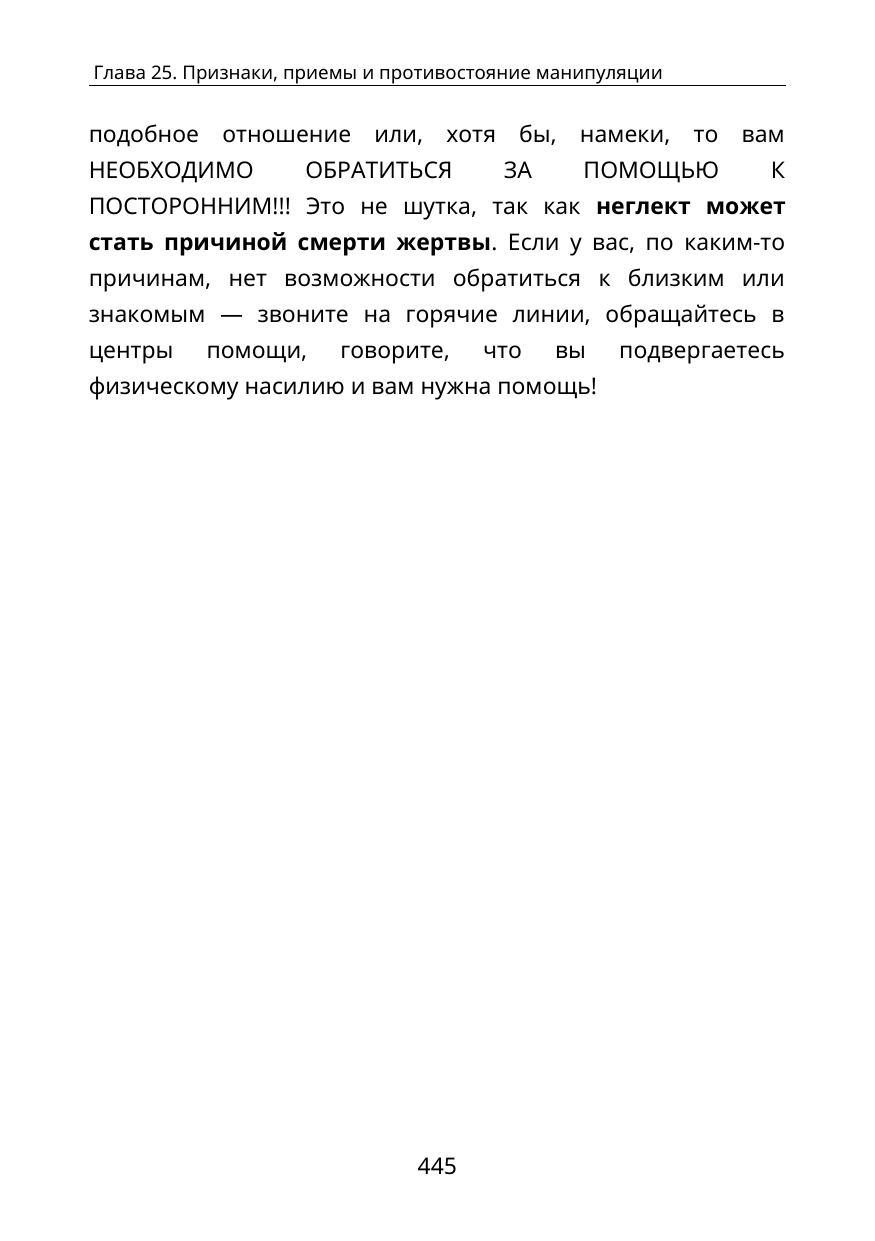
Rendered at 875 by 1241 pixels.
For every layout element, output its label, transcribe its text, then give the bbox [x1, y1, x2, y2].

text подобное отношение или, хотя бы, намеки, то вам НЕОБХОДИМО ОБРАТИТЬСЯ ЗА ПОМОЩЬЮ К ПОСТОРОННИМ!!! Это не шутка, так как неглект может стать причиной смерти жертвы. Если у вас, по каким-то причинам, нет возможности обратиться к близким или знакомым — звоните на горячие линии, обращайтесь в центры помощи, говорите, что вы подвергаетесь физическому насилию и вам нужна помощь! [88, 118, 786, 401]
